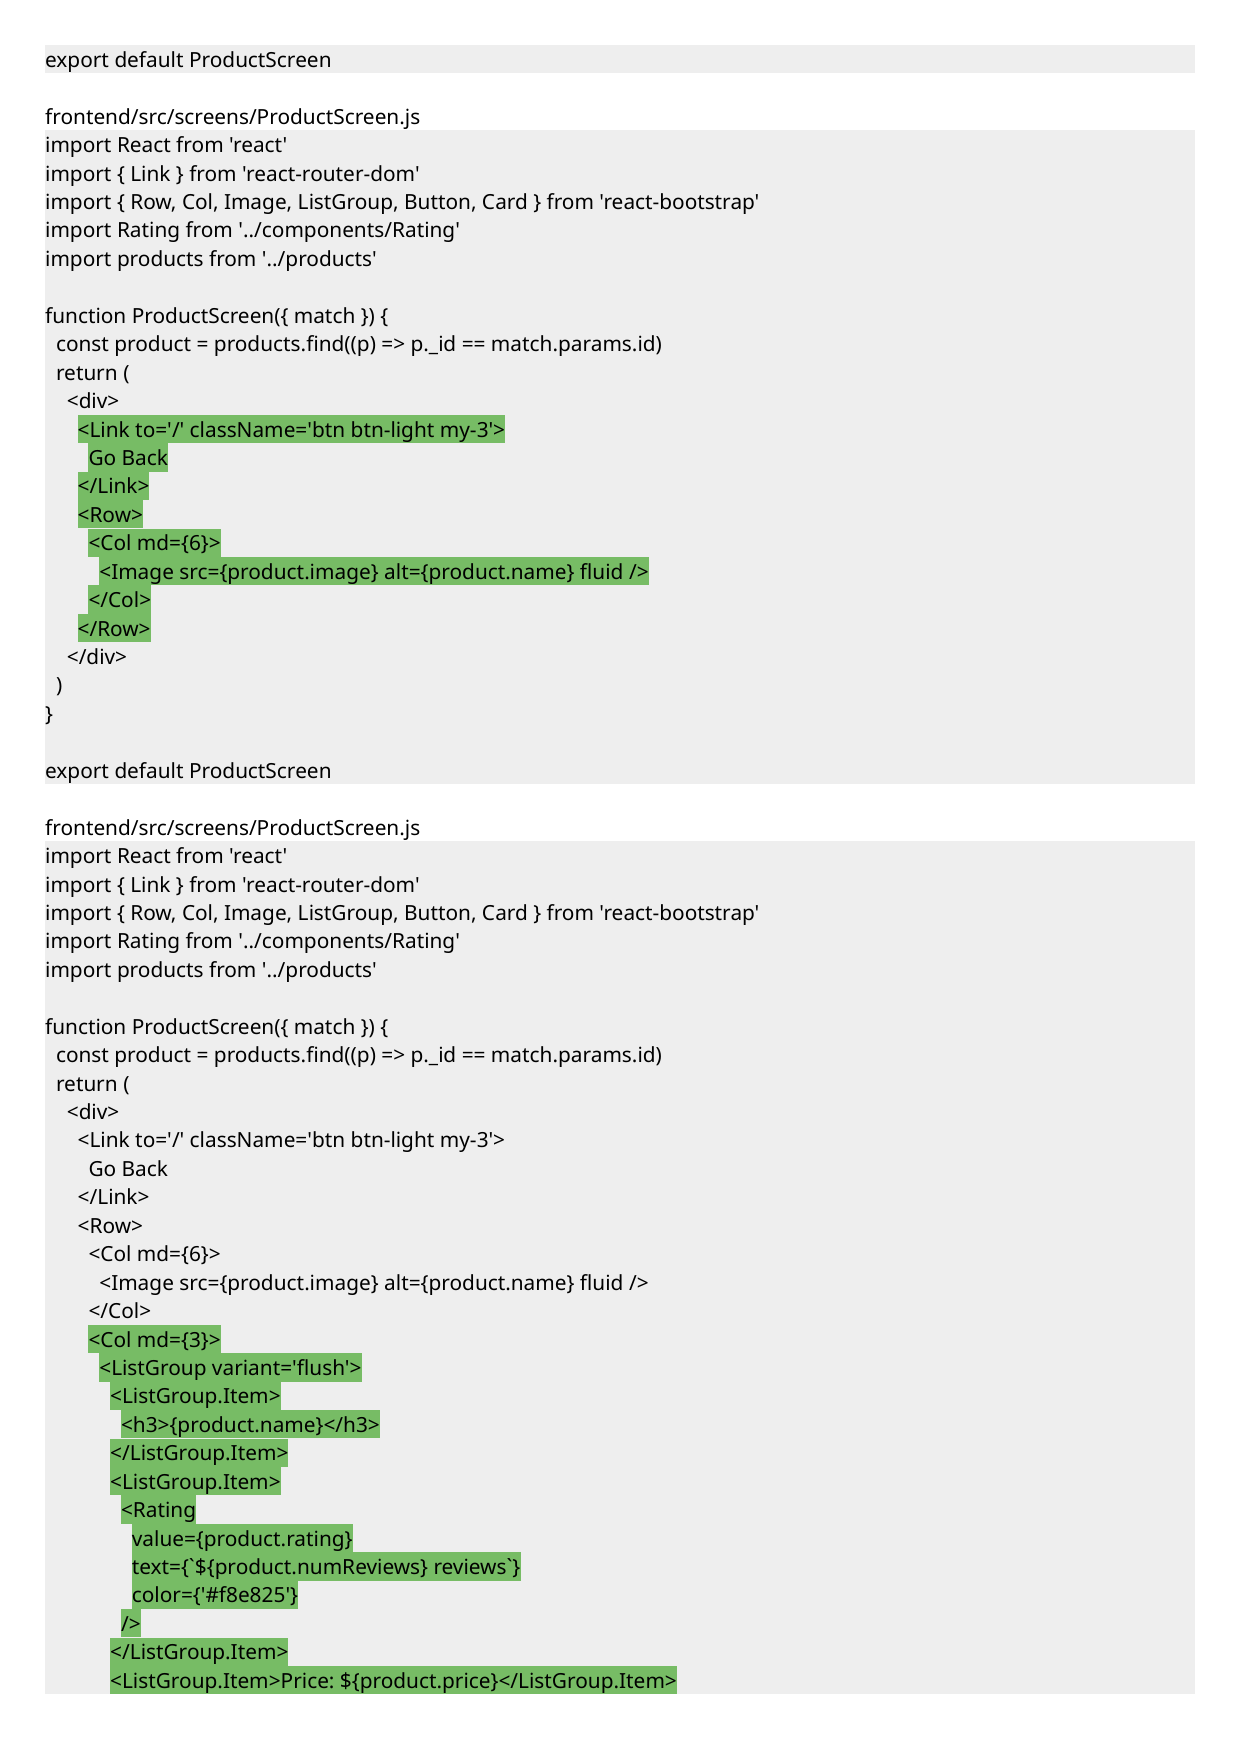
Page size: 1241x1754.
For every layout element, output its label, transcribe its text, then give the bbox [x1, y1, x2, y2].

text import Rating from '../components/Rating' [45, 216, 1195, 244]
text <Link to='/' className='btn btn-light my-3'> [45, 1126, 1195, 1154]
text color={'#f8e825'} [45, 1581, 1195, 1609]
text </Link> [45, 1182, 1195, 1211]
text } [45, 699, 1195, 727]
text <Link to='/' className='btn btn-light my-3'> [45, 415, 1195, 443]
text <Col md={6}> [45, 1239, 1195, 1268]
text const product = products.find((p) => p._id == match.params.id) [45, 1040, 1195, 1069]
text ) [45, 671, 1195, 699]
text <ListGroup.Item> [45, 1382, 1195, 1410]
text <Row> [45, 1211, 1195, 1239]
text function ProductScreen({ match }) { [45, 1012, 1195, 1040]
text </ListGroup.Item> [45, 1637, 1195, 1666]
text export default ProductScreen [45, 756, 1195, 784]
text import { Row, Col, Image, ListGroup, Button, Card } from 'react-bootstrap' [45, 898, 1195, 927]
text function ProductScreen({ match }) { [45, 301, 1195, 329]
text <ListGroup variant='flush'> [45, 1353, 1195, 1382]
text import { Link } from 'react-router-dom' [45, 159, 1195, 187]
text <ListGroup.Item> [45, 1467, 1195, 1495]
text <Col md={6}> [45, 528, 1195, 557]
text <Image src={product.image} alt={product.name} fluid /> [45, 1268, 1195, 1296]
text import { Link } from 'react-router-dom' [45, 870, 1195, 898]
text return ( [45, 1069, 1195, 1097]
text import React from 'react' [45, 130, 1195, 159]
text import { Row, Col, Image, ListGroup, Button, Card } from 'react-bootstrap' [45, 187, 1195, 216]
text frontend/src/screens/ProductScreen.js [45, 102, 1195, 130]
text import Rating from '../components/Rating' [45, 927, 1195, 955]
text Go Back [45, 1154, 1195, 1182]
text <Row> [45, 500, 1195, 528]
text frontend/src/screens/ProductScreen.js [45, 813, 1195, 841]
text value={product.rating} [45, 1524, 1195, 1552]
text /> [45, 1609, 1195, 1637]
text <Col md={3}> [45, 1325, 1195, 1353]
text <ListGroup.Item>Price: ${product.price}</ListGroup.Item> [45, 1666, 1195, 1694]
text </Link> [45, 472, 1195, 500]
text export default ProductScreen [45, 45, 1195, 73]
text import products from '../products' [45, 955, 1195, 983]
text import products from '../products' [45, 244, 1195, 272]
text Go Back [45, 443, 1195, 472]
text import React from 'react' [45, 841, 1195, 870]
text </ListGroup.Item> [45, 1438, 1195, 1467]
text const product = products.find((p) => p._id == match.params.id) [45, 329, 1195, 358]
text <div> [45, 1097, 1195, 1126]
text </Col> [45, 585, 1195, 614]
text text={`${product.numReviews} reviews`} [45, 1552, 1195, 1581]
text <div> [45, 386, 1195, 415]
text </div> [45, 642, 1195, 671]
text <Rating [45, 1495, 1195, 1524]
text </Col> [45, 1296, 1195, 1325]
text </Row> [45, 614, 1195, 642]
text <Image src={product.image} alt={product.name} fluid /> [45, 557, 1195, 585]
text <h3>{product.name}</h3> [45, 1410, 1195, 1438]
text return ( [45, 358, 1195, 386]
